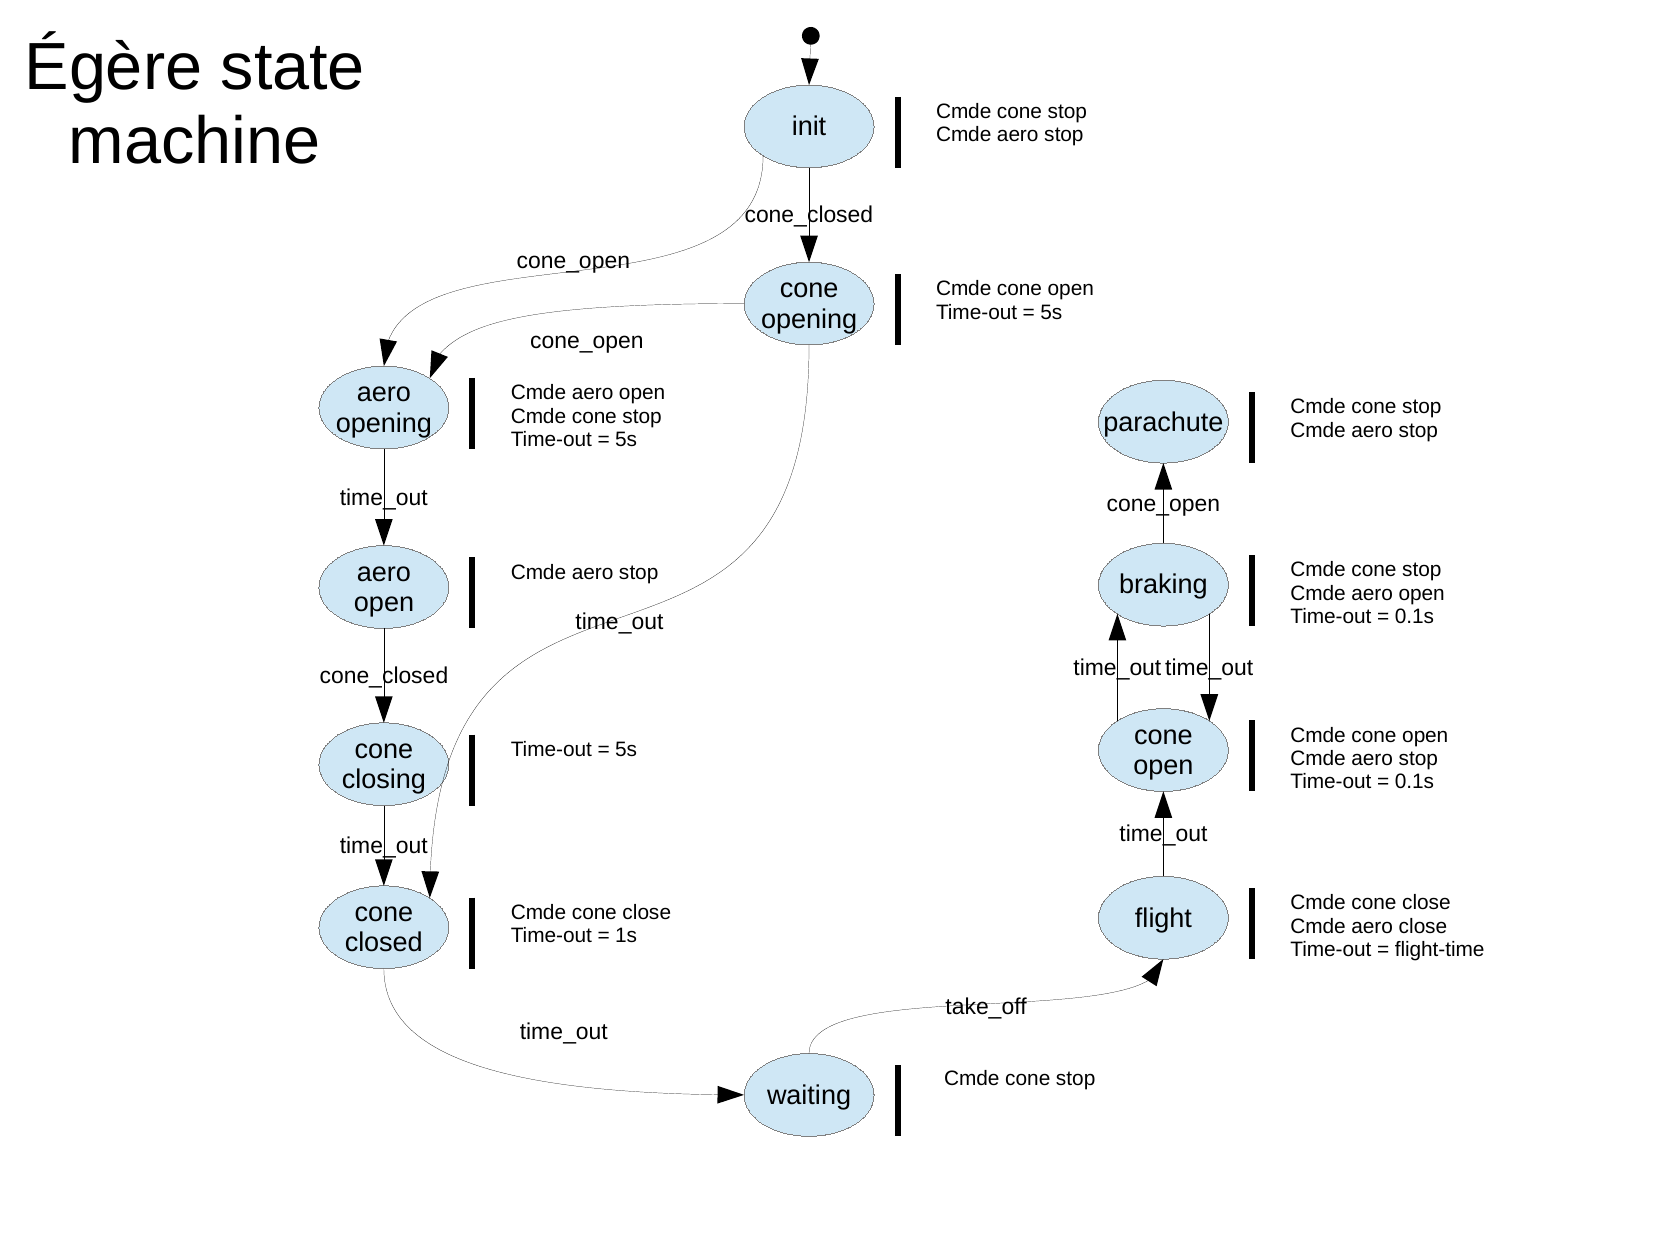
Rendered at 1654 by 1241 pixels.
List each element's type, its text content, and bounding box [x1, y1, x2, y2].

text_box flight [1098, 876, 1229, 960]
text_box Cmde cone stop [929, 1059, 1166, 1098]
text_box Cmde cone stop Cmde aero open Time-out = 0.1s [1275, 550, 1512, 636]
text_box cone closed [318, 885, 449, 969]
text_box cone open [1098, 708, 1229, 792]
text_box aero opening [318, 366, 449, 449]
text_box Cmde cone open Time-out = 5s [921, 269, 1158, 332]
text_box Cmde cone open Cmde aero stop Time-out = 0.1s [1275, 716, 1512, 801]
text_box Cmde aero stop [496, 553, 733, 592]
text_box waiting [744, 1053, 875, 1137]
text_box Cmde cone stop Cmde aero stop [1275, 387, 1512, 450]
text_box Time-out = 5s [496, 730, 733, 769]
title Égère state machine [0, 0, 461, 208]
text_box parachute [1098, 380, 1229, 464]
text_box Cmde cone stop Cmde aero stop [921, 92, 1158, 154]
text_box Cmde cone close Time-out = 1s [496, 893, 733, 955]
text_box Cmde aero stop [688, 564, 733, 592]
text_box aero open [318, 545, 449, 629]
text_box Cmde aero open Cmde cone stop Time-out = 5s [496, 373, 733, 459]
text_box cone closing [318, 722, 449, 806]
text_box braking [1098, 543, 1229, 627]
text_box cone opening [744, 262, 875, 345]
text_box init [744, 85, 875, 168]
text_box Cmde cone close Cmde aero close Time-out = flight-time [1275, 883, 1512, 969]
